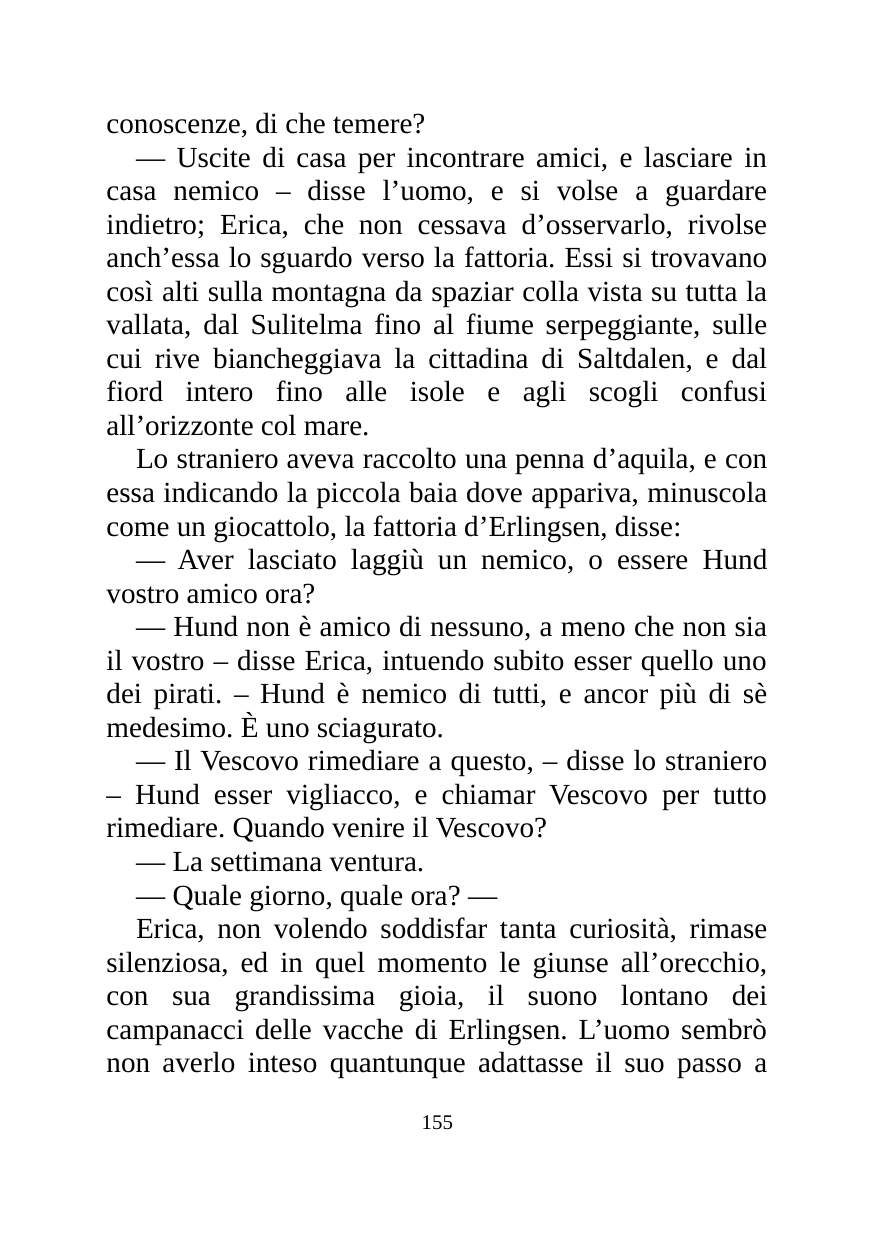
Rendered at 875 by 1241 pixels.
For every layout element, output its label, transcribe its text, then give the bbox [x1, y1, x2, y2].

text Lo straniero aveva raccolto una penna d’aquila, e con essa indicando la piccola baia dove appariva, minuscola come un giocattolo, la fattoria d’Erlingsen, disse: [106, 442, 768, 542]
text — La settimana ventura. [106, 844, 768, 878]
text — Aver lasciato laggiù un nemico, o essere Hund vostro amico ora? [106, 542, 768, 609]
text — Uscite di casa per incontrare amici, e lasciare in casa nemico – disse l’uomo, e si volse a guardare indietro; Erica, che non cessava d’osservarlo, rivolse anch’essa lo sguardo verso la fattoria. Essi si trovavano così alti sulla montagna da spaziar colla vista su tutta la vallata, dal Sulitelma fino al fiume serpeggiante, sulle cui rive biancheggiava la cittadina di Saltdalen, e dal fiord intero fino alle isole e agli scogli confusi all’orizzonte col mare. [106, 140, 768, 442]
text conoscenze, di che temere? [106, 106, 768, 140]
text Erica, non volendo soddisfar tanta curiosità, rimase silenziosa, ed in quel momento le giunse all’orecchio, con sua grandissima gioia, il suono lontano dei campanacci delle vacche di Erlingsen. L’uomo sembrò non averlo inteso quantunque adattasse il suo passo a [106, 911, 768, 1079]
text — Quale giorno, quale ora? — [106, 878, 768, 911]
text — Il Vescovo rimediare a questo, – disse lo straniero – Hund esser vigliacco, e chiamar Vescovo per tutto rimediare. Quando venire il Vescovo? [106, 743, 768, 844]
text — Hund non è amico di nessuno, a meno che non sia il vostro – disse Erica, intuendo subito esser quello uno dei pirati. – Hund è nemico di tutti, e ancor più di sè medesimo. È uno sciagurato. [106, 609, 768, 743]
